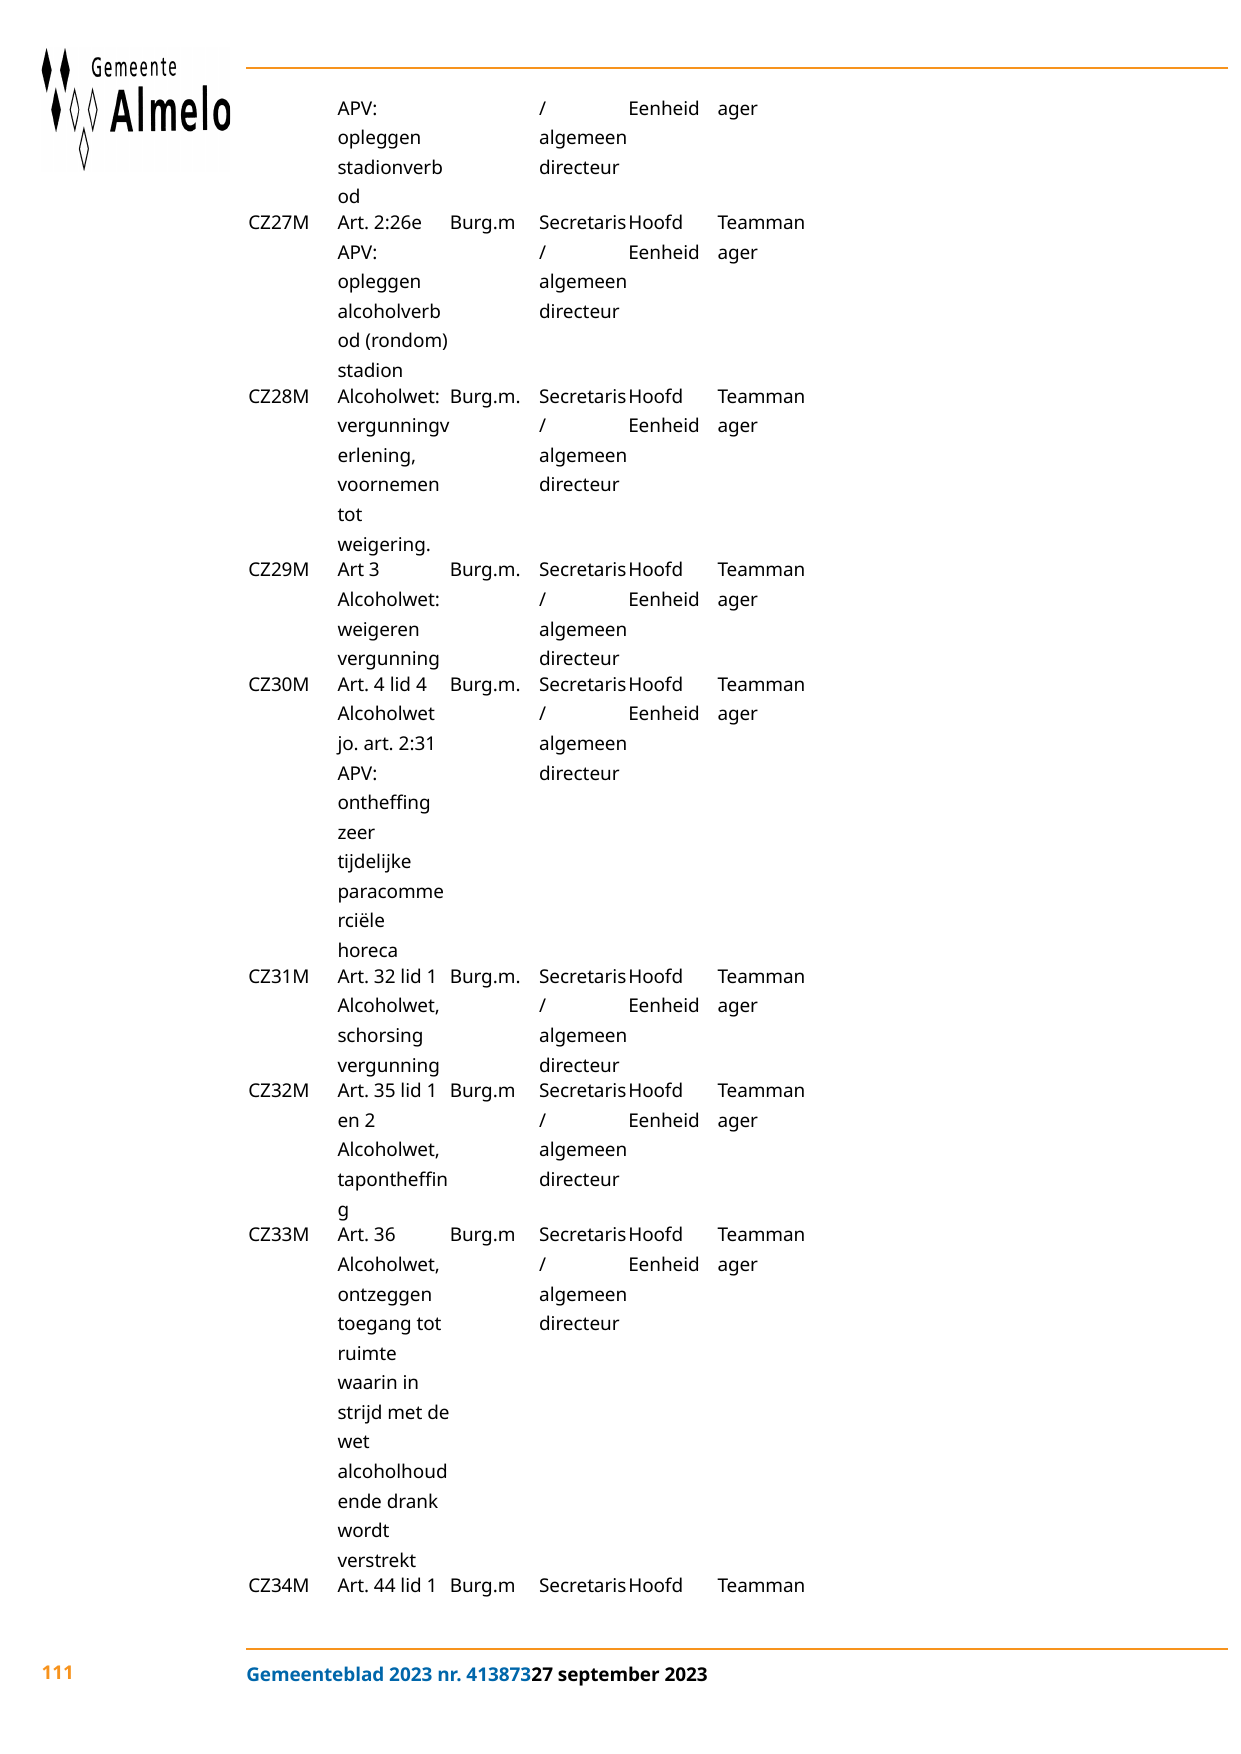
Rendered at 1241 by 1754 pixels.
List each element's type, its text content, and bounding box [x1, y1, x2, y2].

table_cell [896, 557, 1024, 671]
table_cell Art. 2:26e APV: opleggen alcoholverbod (rondom) stadion [337, 209, 449, 383]
table_cell Secretaris/algemeen directeur [539, 557, 628, 671]
table_cell Teammanager [717, 209, 806, 383]
table_cell [806, 1222, 896, 1573]
table_cell [450, 95, 539, 209]
table_cell CZ34M [248, 1573, 337, 1598]
table_cell Teammanager [717, 1078, 806, 1222]
table_cell [806, 209, 896, 383]
table_cell CZ29M [248, 557, 337, 671]
table_cell /algemeen directeur [539, 95, 628, 209]
table_cell Burg.m [450, 1573, 539, 1598]
table_cell Eenheid [628, 95, 717, 209]
table_cell Burg.m. [450, 671, 539, 963]
table_cell [896, 963, 1024, 1077]
table_cell Art. 44 lid 1 [337, 1573, 449, 1598]
table_cell Burg.m [450, 1078, 539, 1222]
table_cell CZ30M [248, 671, 337, 963]
table_cell CZ27M [248, 209, 337, 383]
table_cell Teammanager [717, 557, 806, 671]
table_cell Hoofd Eenheid [628, 1222, 717, 1573]
table_cell Hoofd Eenheid [628, 1078, 717, 1222]
table_cell Teammanager [717, 963, 806, 1077]
table_cell [896, 671, 1024, 963]
table_cell [896, 95, 1024, 209]
table_cell Secretaris/algemeen directeur [539, 1222, 628, 1573]
table_cell Secretaris/algemeen directeur [539, 1078, 628, 1222]
table_cell Burg.m [450, 209, 539, 383]
table_cell [896, 209, 1024, 383]
picture [41, 47, 231, 172]
table_cell Hoofd Eenheid [628, 383, 717, 557]
table_cell [806, 95, 896, 209]
table_cell Secretaris/algemeen directeur [539, 209, 628, 383]
table_cell Art. 32 lid 1 Alcoholwet, schorsing vergunning [337, 963, 449, 1077]
table_cell Burg.m. [450, 557, 539, 671]
table_cell Teammanager [717, 383, 806, 557]
table_cell [806, 1078, 896, 1222]
table_cell Art. 35 lid 1 en 2 Alcoholwet, tapontheffing [337, 1078, 449, 1222]
table_cell CZ31M [248, 963, 337, 1077]
table_cell Hoofd [628, 1573, 717, 1598]
table_cell Art. 36 Alcoholwet, ontzeggen toegang tot ruimte waarin in strijd met de wet alcoholhoudende drank wordt verstrekt [337, 1222, 449, 1573]
table_cell Burg.m. [450, 963, 539, 1077]
table_cell Teammanager [717, 671, 806, 963]
table_cell CZ33M [248, 1222, 337, 1573]
table_cell Hoofd Eenheid [628, 209, 717, 383]
table_cell Burg.m [450, 1222, 539, 1573]
table_cell [896, 1078, 1024, 1222]
table_cell APV: opleggen stadionverbod [337, 95, 449, 209]
table_cell Secretaris/algemeen directeur [539, 671, 628, 963]
table_cell [896, 1222, 1024, 1573]
table_cell Burg.m. [450, 383, 539, 557]
table_cell Teamman [717, 1573, 806, 1598]
table_cell Art 3 Alcoholwet: weigeren vergunning [337, 557, 449, 671]
table_cell [806, 1573, 896, 1598]
table_cell [806, 963, 896, 1077]
table_cell Teammanager [717, 1222, 806, 1573]
table_cell Hoofd Eenheid [628, 963, 717, 1077]
table_cell Secretaris [539, 1573, 628, 1598]
table_cell Hoofd Eenheid [628, 671, 717, 963]
table_cell Secretaris/algemeen directeur [539, 963, 628, 1077]
table_cell Secretaris/algemeen directeur [539, 383, 628, 557]
table_cell [806, 671, 896, 963]
table_cell [896, 1573, 1024, 1598]
table_cell [806, 383, 896, 557]
table_cell CZ32M [248, 1078, 337, 1222]
table_cell [248, 95, 337, 209]
table_cell [896, 383, 1024, 557]
table_cell Alcoholwet: vergunningverlening, voornemen tot weigering. [337, 383, 449, 557]
table_cell [806, 557, 896, 671]
table_cell Art. 4 lid 4 Alcoholwet jo. art. 2:31 APV: ontheffing zeer tijdelijke paracommerciële horeca [337, 671, 449, 963]
table_cell ager [717, 95, 806, 209]
table_cell Hoofd Eenheid [628, 557, 717, 671]
table_cell CZ28M [248, 383, 337, 557]
